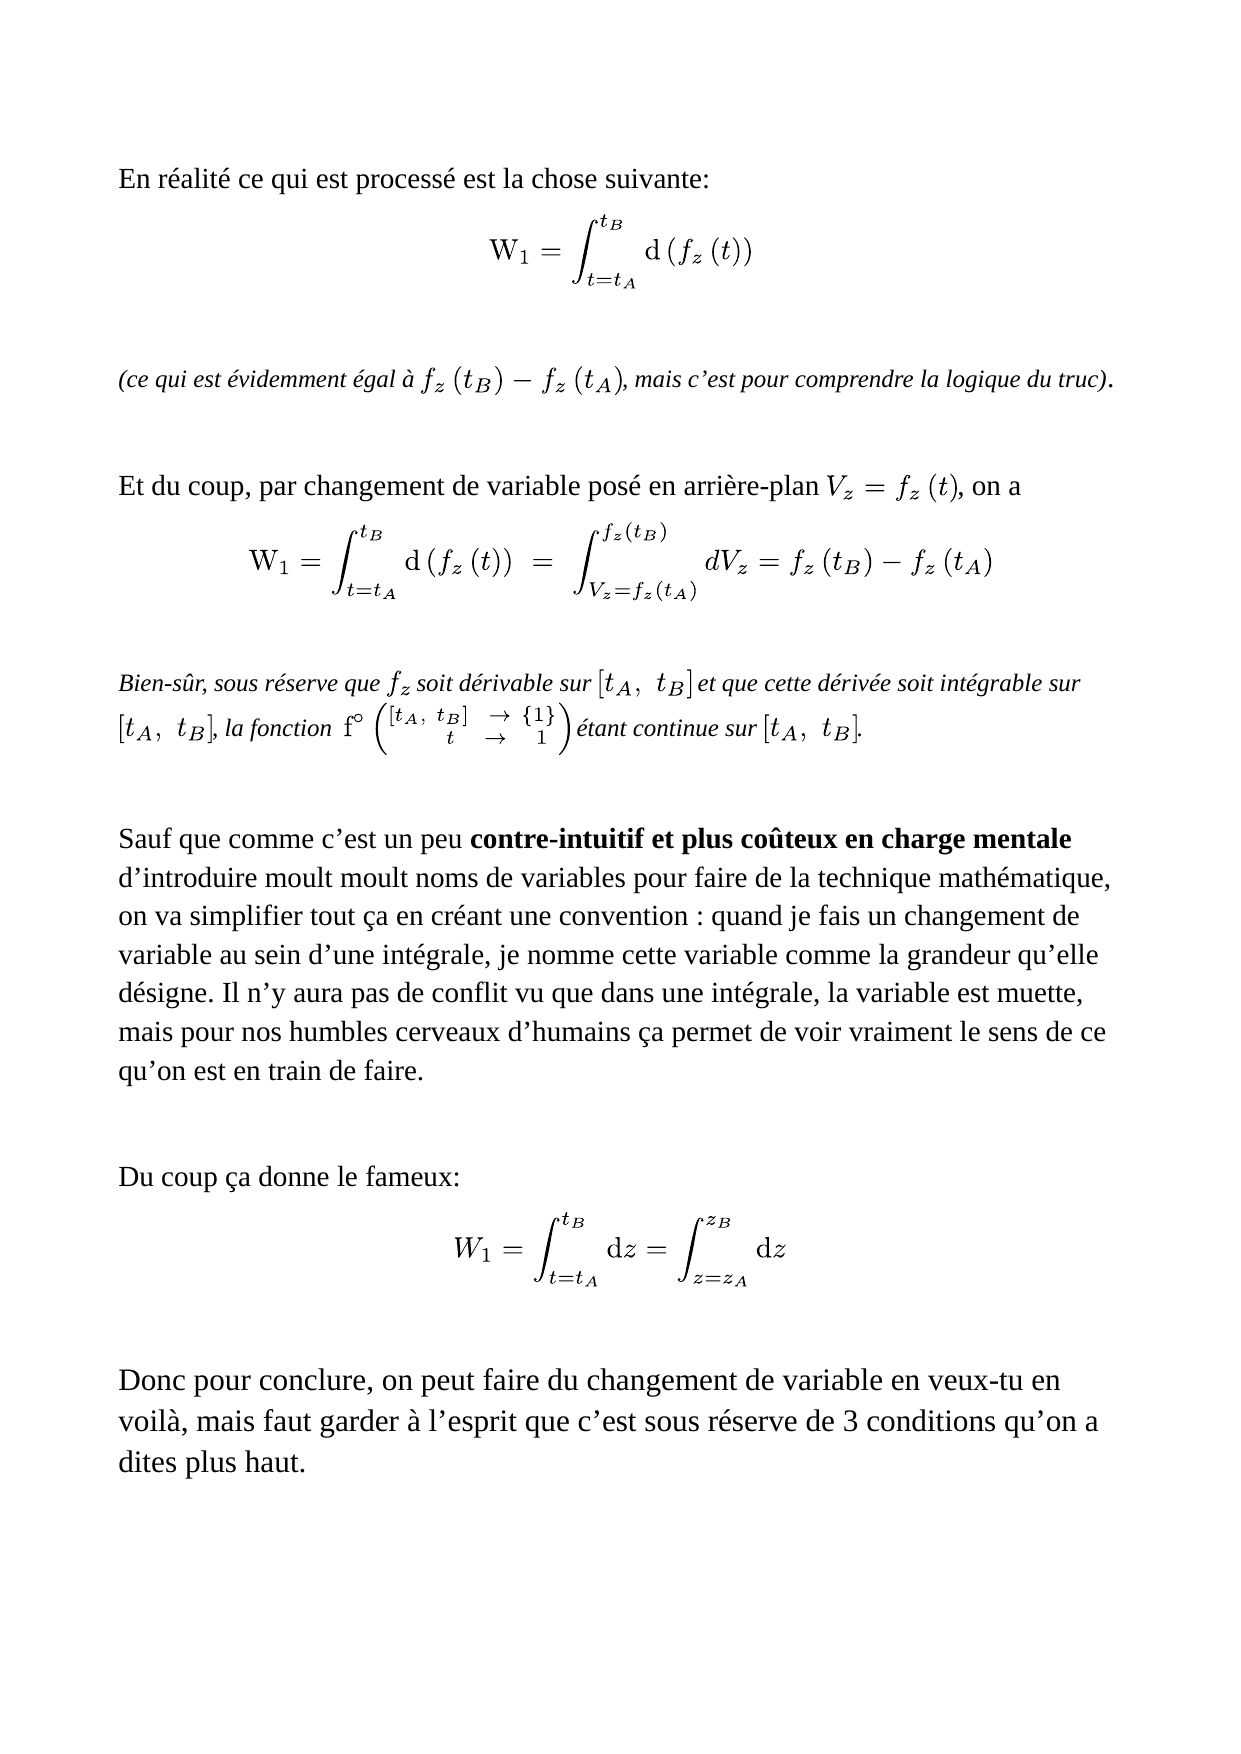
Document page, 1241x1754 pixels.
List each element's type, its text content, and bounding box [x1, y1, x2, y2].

text Bien-sûr, sous réserve que soit dérivable sur et que cette dérivée soit intégrable sur , la fonction étant continue sur . [118, 668, 1122, 755]
text Et du coup, par changement de variable posé en arrière-plan , on a [118, 468, 1122, 502]
text En réalité ce qui est processé est la chose suivante: [118, 161, 1122, 194]
text Sauf que comme c’est un peu contre-intuitif et plus coûteux en charge mentale d’introduire moult moult noms de variables pour faire de la technique mathématique, on va simplifier tout ça en créant une convention : quand je fais un changement de variable au sein d’une intégrale, je nomme cette variable comme la grandeur qu’elle désigne. Il n’y aura pas de conflit vu que dans une intégrale, la variable est muette, mais pour nos humbles cerveaux d’humains ça permet de voir vraiment le sens de ce qu’on est en train de faire. [118, 821, 1122, 1086]
text (ce qui est évidemment égal à , mais c’est pour comprendre la logique du truc). [118, 361, 1122, 395]
text Donc pour conclure, on peut faire du changement de variable en veux-tu en voilà, mais faut garder à l’esprit que c’est sous réserve de 3 conditions qu’on a dites plus haut. [118, 1361, 1122, 1480]
text Du coup ça donne le fameux: [118, 1159, 1122, 1192]
